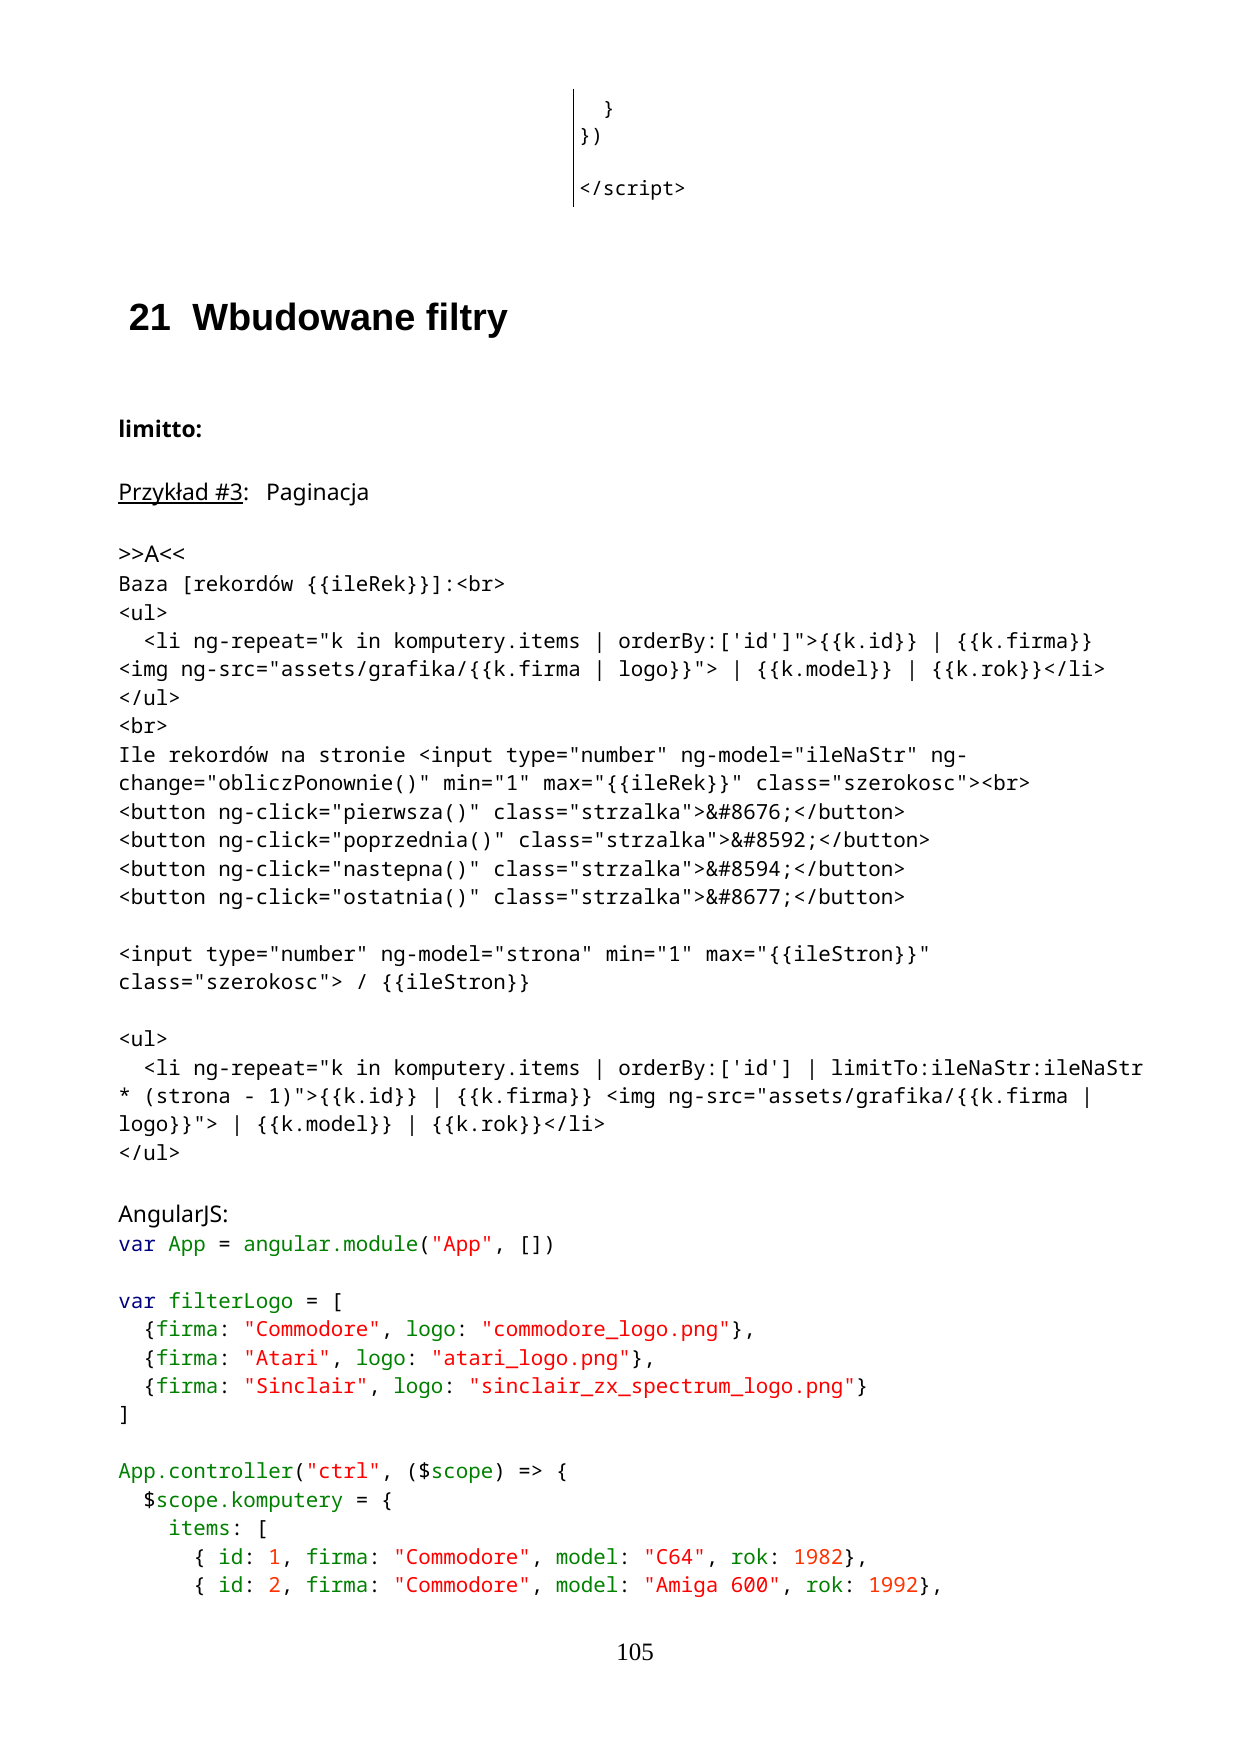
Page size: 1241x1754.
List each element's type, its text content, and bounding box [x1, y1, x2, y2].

text <br> [118, 711, 1152, 740]
text { id: 1, firma: "Commodore", model: "C64", rok: 1982}, [118, 1542, 1152, 1570]
text Ile rekordów na stronie <input type="number" ng-model="ileNaStr" ng-change="obliczPonownie()" min="1" max="{{ileRek}}" class="szerokosc"><br> [118, 740, 1152, 797]
text </ul> [118, 683, 1152, 711]
text Baza [rekordów {{ileRek}}]:<br> [118, 569, 1152, 598]
text <ul> [118, 1024, 1152, 1053]
text <button ng-click="pierwsza()" class="strzalka">&#8676;</button> [118, 797, 1152, 825]
text var filterLogo = [ [118, 1286, 1152, 1314]
text items: [ [118, 1513, 1152, 1542]
text <li ng-repeat="k in komputery.items | orderBy:['id']">{{k.id}} | {{k.firma}} <img ng-src="assets/grafika/{{k.firma | logo}}"> | {{k.model}} | {{k.rok}}</li> [118, 626, 1152, 683]
text Przykład #3: Paginacja [118, 476, 1152, 507]
text AngularJS: [118, 1198, 1152, 1229]
text { id: 2, firma: "Commodore", model: "Amiga 600", rok: 1992}, [118, 1570, 1152, 1599]
text limitto: [118, 413, 1152, 444]
text {firma: "Commodore", logo: "commodore_logo.png"}, [118, 1314, 1152, 1343]
text $scope.komputery = { [118, 1485, 1152, 1513]
text >>A<< [118, 538, 1152, 569]
text {firma: "Sinclair", logo: "sinclair_zx_spectrum_logo.png"} [118, 1371, 1152, 1399]
text <button ng-click="nastepna()" class="strzalka">&#8594;</button> [118, 854, 1152, 882]
text var App = angular.module("App", []) [118, 1229, 1152, 1257]
text <ul> [118, 598, 1152, 626]
text {firma: "Atari", logo: "atari_logo.png"}, [118, 1343, 1152, 1371]
text </ul> [118, 1138, 1152, 1166]
table_cell } }) </script> [574, 89, 1152, 207]
text <button ng-click="ostatnia()" class="strzalka">&#8677;</button> [118, 882, 1152, 911]
table_cell [118, 89, 573, 207]
text ] [118, 1399, 1152, 1428]
text <button ng-click="poprzednia()" class="strzalka">&#8592;</button> [118, 825, 1152, 854]
text <li ng-repeat="k in komputery.items | orderBy:['id'] | limitTo:ileNaStr:ileNaStr * (strona - 1)">{{k.id}} | {{k.firma}} <img ng-src="assets/grafika/{{k.firma | logo}}"> | {{k.model}} | {{k.rok}}</li> [118, 1053, 1152, 1138]
text App.controller("ctrl", ($scope) => { [118, 1456, 1152, 1485]
text <input type="number" ng-model="strona" min="1" max="{{ileStron}}" class="szerokosc"> / {{ileStron}} [118, 939, 1152, 996]
subtitle Wbudowane filtry [118, 294, 1152, 338]
